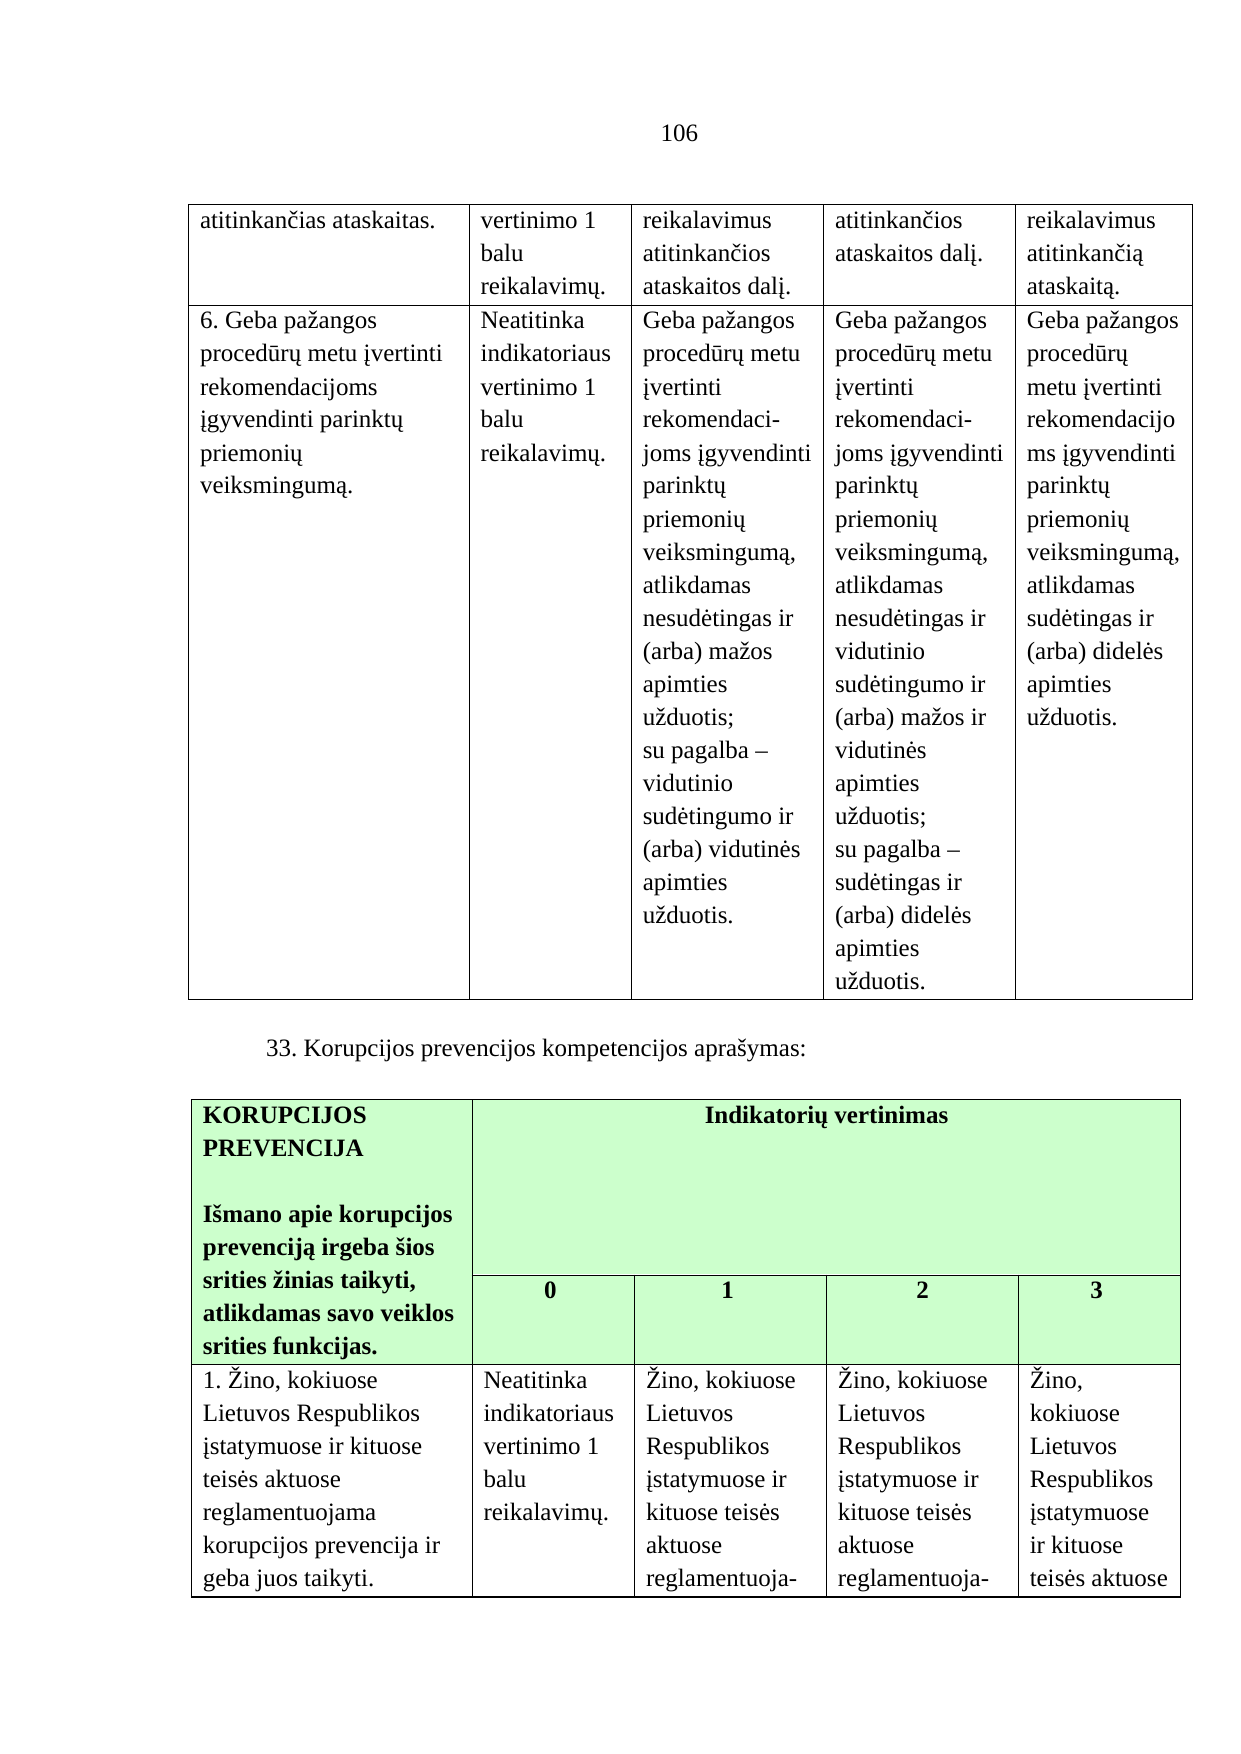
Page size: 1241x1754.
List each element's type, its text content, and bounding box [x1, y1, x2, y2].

table_cell 3 [1019, 1276, 1180, 1364]
table_cell 1 [635, 1276, 826, 1364]
table_cell Žino, kokiuose Lietuvos Respublikos įstatymuose ir kituose teisės aktuose reglamentuoja- [827, 1365, 1018, 1596]
table_header KORUPCIJOS PREVENCIJA Išmano apie korupcijos prevenciją irgeba šios srities žinias taikyti, atlikdamas savo veiklos srities funkcijas. [192, 1100, 472, 1364]
table_cell Žino, kokiuose Lietuvos Respublikos įstatymuose ir kituose teisės aktuose [1019, 1365, 1180, 1596]
table_cell atitinkančios ataskaitos dalį. [824, 205, 1015, 304]
table_cell Geba pažangos procedūrų metu įvertinti rekomendacijoms įgyvendinti parinktų priemonių veiksmingumą, atlikdamas sudėtingas ir (arba) didelės apimties užduotis. [1016, 306, 1192, 999]
table_cell 1. Žino, kokiuose Lietuvos Respublikos įstatymuose ir kituose teisės aktuose reglamentuojama korupcijos prevencija ir geba juos taikyti. [192, 1365, 472, 1596]
table_cell 0 [473, 1276, 634, 1364]
table_cell reikalavimus atitinkančios ataskaitos dalį. [632, 205, 823, 304]
table_cell atitinkančias ataskaitas. [189, 205, 469, 304]
table_cell 6. Geba pažangos procedūrų metu įvertinti rekomendacijoms įgyvendinti parinktų priemonių veiksmingumą. [189, 306, 469, 999]
text 33. Korupcijos prevencijos kompetencijos aprašymas: [177, 1033, 1181, 1062]
table_cell vertinimo 1 balu reikalavimų. [470, 205, 631, 304]
table_cell Neatitinka indikatoriaus vertinimo 1 balu reikalavimų. [473, 1365, 634, 1596]
table_cell Neatitinka indikatoriaus vertinimo 1 balu reikalavimų. [470, 306, 631, 999]
table_cell reikalavimus atitinkančią ataskaitą. [1016, 205, 1192, 304]
table_cell Geba pažangos procedūrų metu įvertinti rekomendaci-joms įgyvendinti parinktų priemonių veiksmingumą, atlikdamas nesudėtingas ir (arba) mažos apimties užduotis; su pagalba – vidutinio sudėtingumo ir (arba) vidutinės apimties užduotis. [632, 306, 823, 999]
table_cell Žino, kokiuose Lietuvos Respublikos įstatymuose ir kituose teisės aktuose reglamentuoja- [635, 1365, 826, 1596]
table_header Indikatorių vertinimas [473, 1100, 1180, 1274]
table_cell 2 [827, 1276, 1018, 1364]
table_cell Geba pažangos procedūrų metu įvertinti rekomendaci-joms įgyvendinti parinktų priemonių veiksmingumą, atlikdamas nesudėtingas ir vidutinio sudėtingumo ir (arba) mažos ir vidutinės apimties užduotis; su pagalba – sudėtingas ir (arba) didelės apimties užduotis. [824, 306, 1015, 999]
